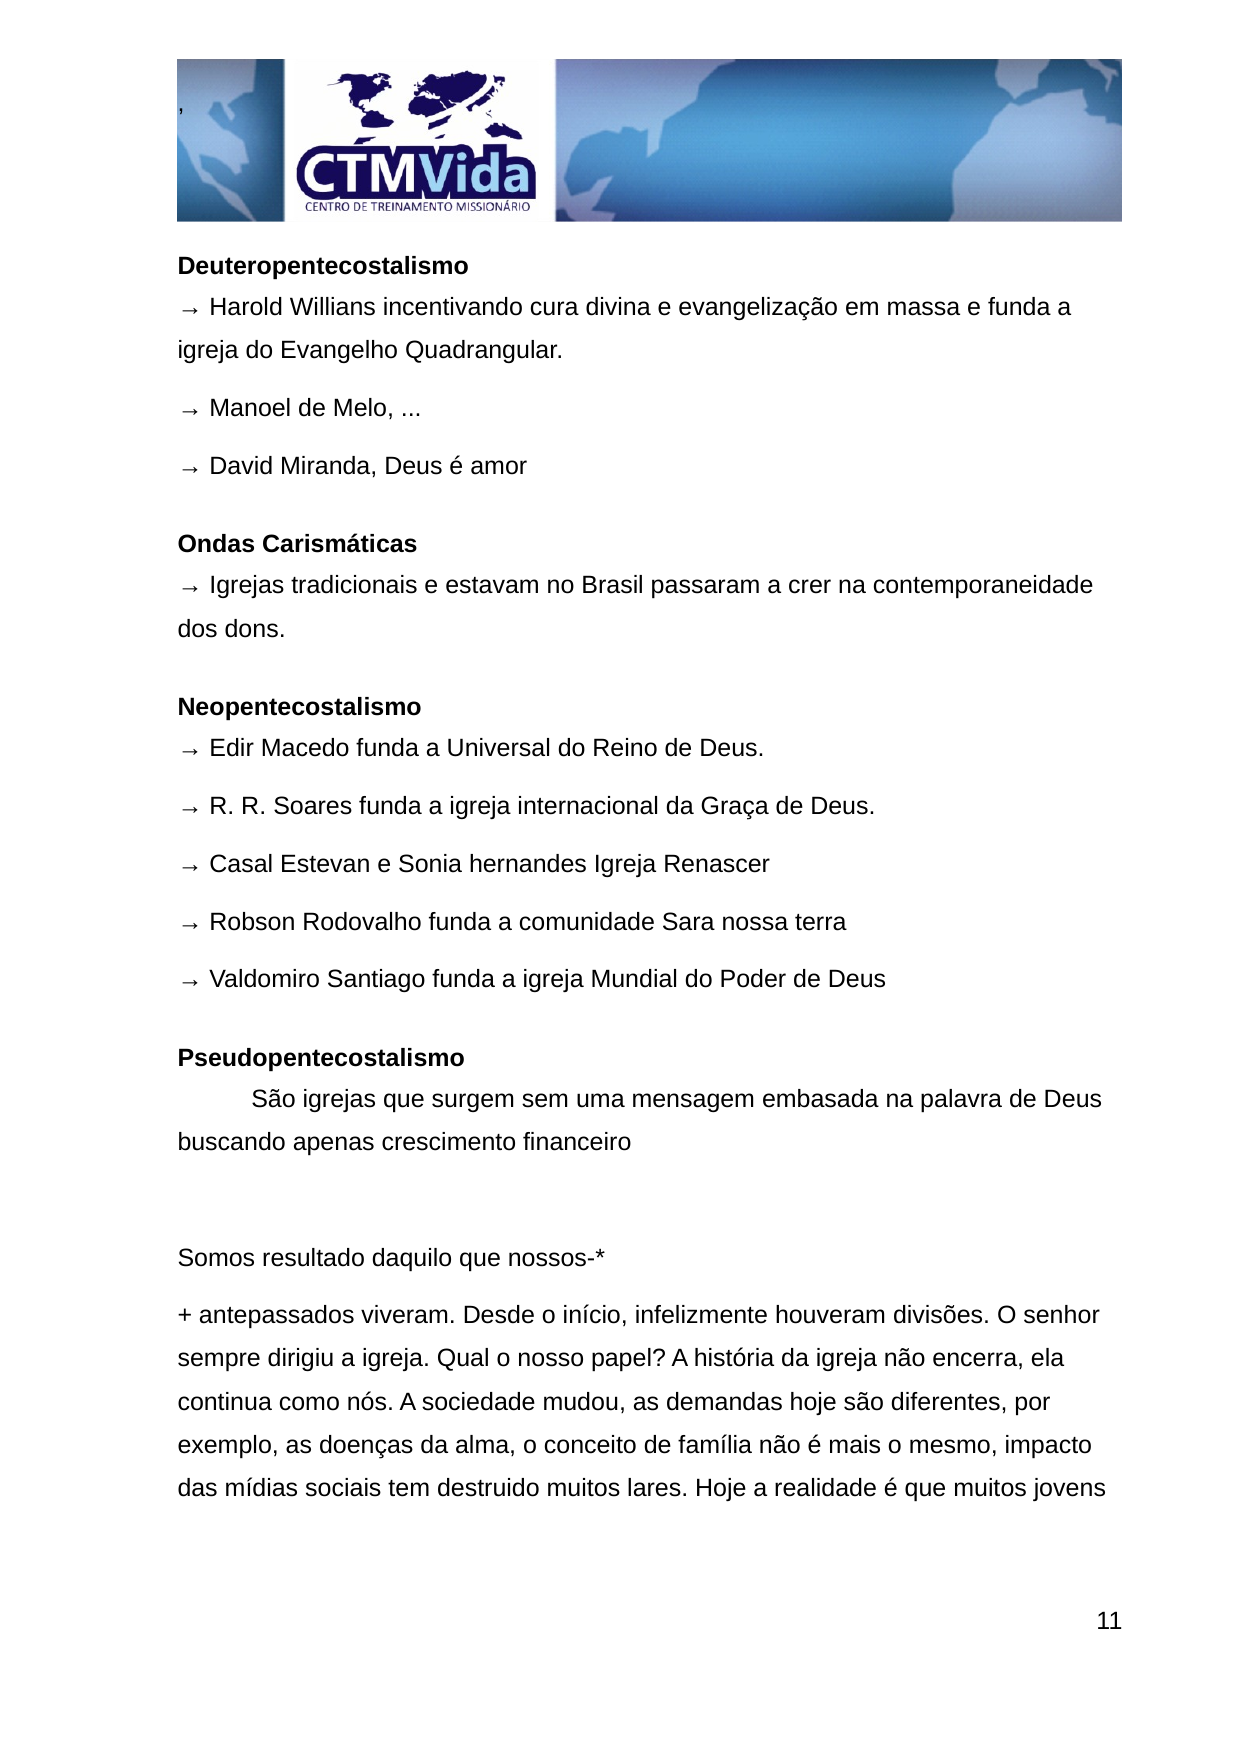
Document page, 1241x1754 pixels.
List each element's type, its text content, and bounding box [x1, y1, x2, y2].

subtitle Ondas carismáticas [177, 529, 1122, 558]
text + antepassados viveram. Desde o início, infelizmente houveram divisões. O senhor sempre dirigiu a igreja. Qual o nosso papel? A história da igreja não encerra, ela continua como nós. A sociedade mudou, as demandas hoje são diferentes, por exemplo, as doenças da alma, o conceito de família não é mais o mesmo, impacto das mídias sociais tem destruido muitos lares. Hoje a realidade é que muitos jovens [177, 1300, 1122, 1502]
text → Casal Estevan e Sonia hernandes Igreja Renascer [177, 849, 1122, 878]
text → Valdomiro Santiago funda a igreja Mundial do Poder de Deus [177, 964, 1122, 993]
text → Harold Willians incentivando cura divina e evangelização em massa e funda a igreja do Evangelho Quadrangular. [177, 292, 1122, 364]
text → Robson Rodovalho funda a comunidade Sara nossa terra [177, 907, 1122, 935]
text → Edir Macedo funda a Universal do Reino de Deus. [177, 733, 1122, 762]
text Somos resultado daquilo que nossos-* [177, 1243, 1122, 1271]
text São igrejas que surgem sem uma mensagem embasada na palavra de Deus buscando apenas crescimento financeiro [177, 1084, 1122, 1156]
picture [177, 59, 1122, 222]
text → R. R. Soares funda a igreja internacional da Graça de Deus. [177, 791, 1122, 820]
subtitle Deuteropentecostalismo [177, 251, 1122, 280]
text → David Miranda, Deus é amor [177, 451, 1122, 479]
text → Manoel de Melo, ... [177, 393, 1122, 422]
text → Igrejas tradicionais e estavam no Brasil passaram a crer na contemporaneidade dos dons. [177, 571, 1122, 642]
subtitle Neopentecostalismo [177, 692, 1122, 721]
subtitle Pseudopentecostalismo [177, 1043, 1122, 1072]
